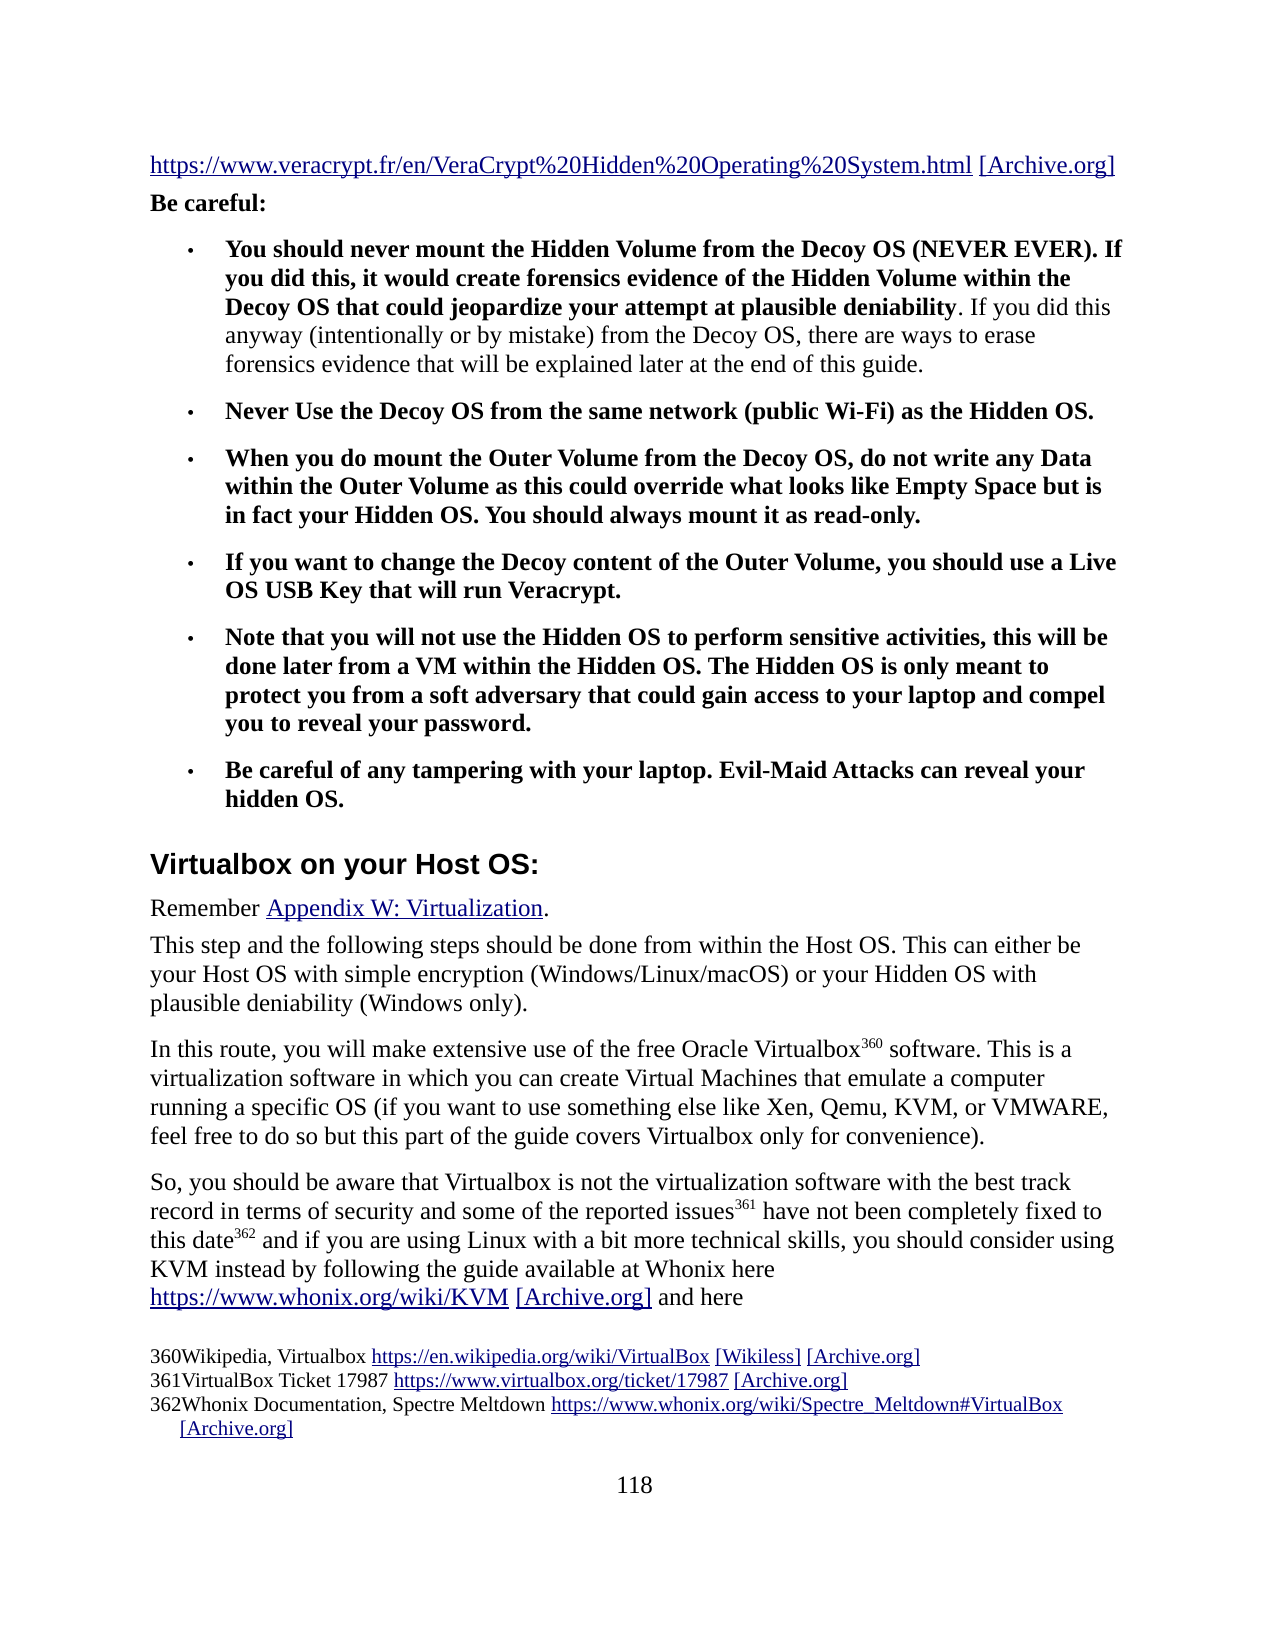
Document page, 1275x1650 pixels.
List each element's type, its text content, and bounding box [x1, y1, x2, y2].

text So, you should be aware that Virtualbox is not the virtualization software with the best track record in terms of security and some of the reported issues have not been completely fixed to this date and if you are using Linux with a bit more technical skills, you should consider using KVM instead by following the guide available at Whonix here https://www.whonix.org/wiki/KVM [Archive.org] and here [150, 1167, 1125, 1311]
text In this route, you will make extensive use of the free Oracle Virtualbox software. This is a virtualization software in which you can create Virtual Machines that emulate a computer running a specific OS (if you want to use something else like Xen, Qemu, KVM, or VMWARE, feel free to do so but this part of the guide covers Virtualbox only for convenience). [150, 1034, 1125, 1149]
text VirtualBox Ticket 17987 https://www.virtualbox.org/ticket/17987 [Archive.org] [150, 1368, 1125, 1392]
list You should never mount the Hidden Volume from the Decoy OS (NEVER EVER). If you did this, it would create forensics evidence of the Hidden Volume within the Decoy OS that could jeopardize your attempt at plausible deniability. If you did this anyway (intentionally or by mistake) from the Decoy OS, there are ways to erase forensics evidence that will be explained later at the end of this guide. [187, 234, 1125, 378]
text Be careful: [150, 188, 1125, 216]
text Wikipedia, Virtualbox https://en.wikipedia.org/wiki/VirtualBox [Wikiless] [Archive.org] [150, 1344, 1125, 1368]
text Whonix Documentation, Spectre Meltdown https://www.whonix.org/wiki/Spectre_Meltdown#VirtualBox [Archive.org] [150, 1392, 1125, 1440]
list Be careful of any tampering with your laptop. Evil-Maid Attacks can reveal your hidden OS. [187, 755, 1125, 813]
subtitle Virtualbox on your Host OS: [150, 847, 1125, 880]
list Never Use the Decoy OS from the same network (public Wi-Fi) as the Hidden OS. [187, 396, 1125, 425]
text https://www.veracrypt.fr/en/VeraCrypt%20Hidden%20Operating%20System.html [Archive.org] [150, 150, 1125, 179]
text This step and the following steps should be done from within the Host OS. This can either be your Host OS with simple encryption (Windows/Linux/macOS) or your Hidden OS with plausible deniability (Windows only). [150, 930, 1125, 1017]
list When you do mount the Outer Volume from the Decoy OS, do not write any Data within the Outer Volume as this could override what looks like Empty Space but is in fact your Hidden OS. You should always mount it as read-only. [187, 443, 1125, 529]
text Remember Appendix W: Virtualization. [150, 893, 1125, 921]
list Note that you will not use the Hidden OS to perform sensitive activities, this will be done later from a VM within the Hidden OS. The Hidden OS is only meant to protect you from a soft adversary that could gain access to your laptop and compel you to reveal your password. [187, 622, 1125, 737]
list If you want to change the Decoy content of the Outer Volume, you should use a Live OS USB Key that will run Veracrypt. [187, 547, 1125, 604]
